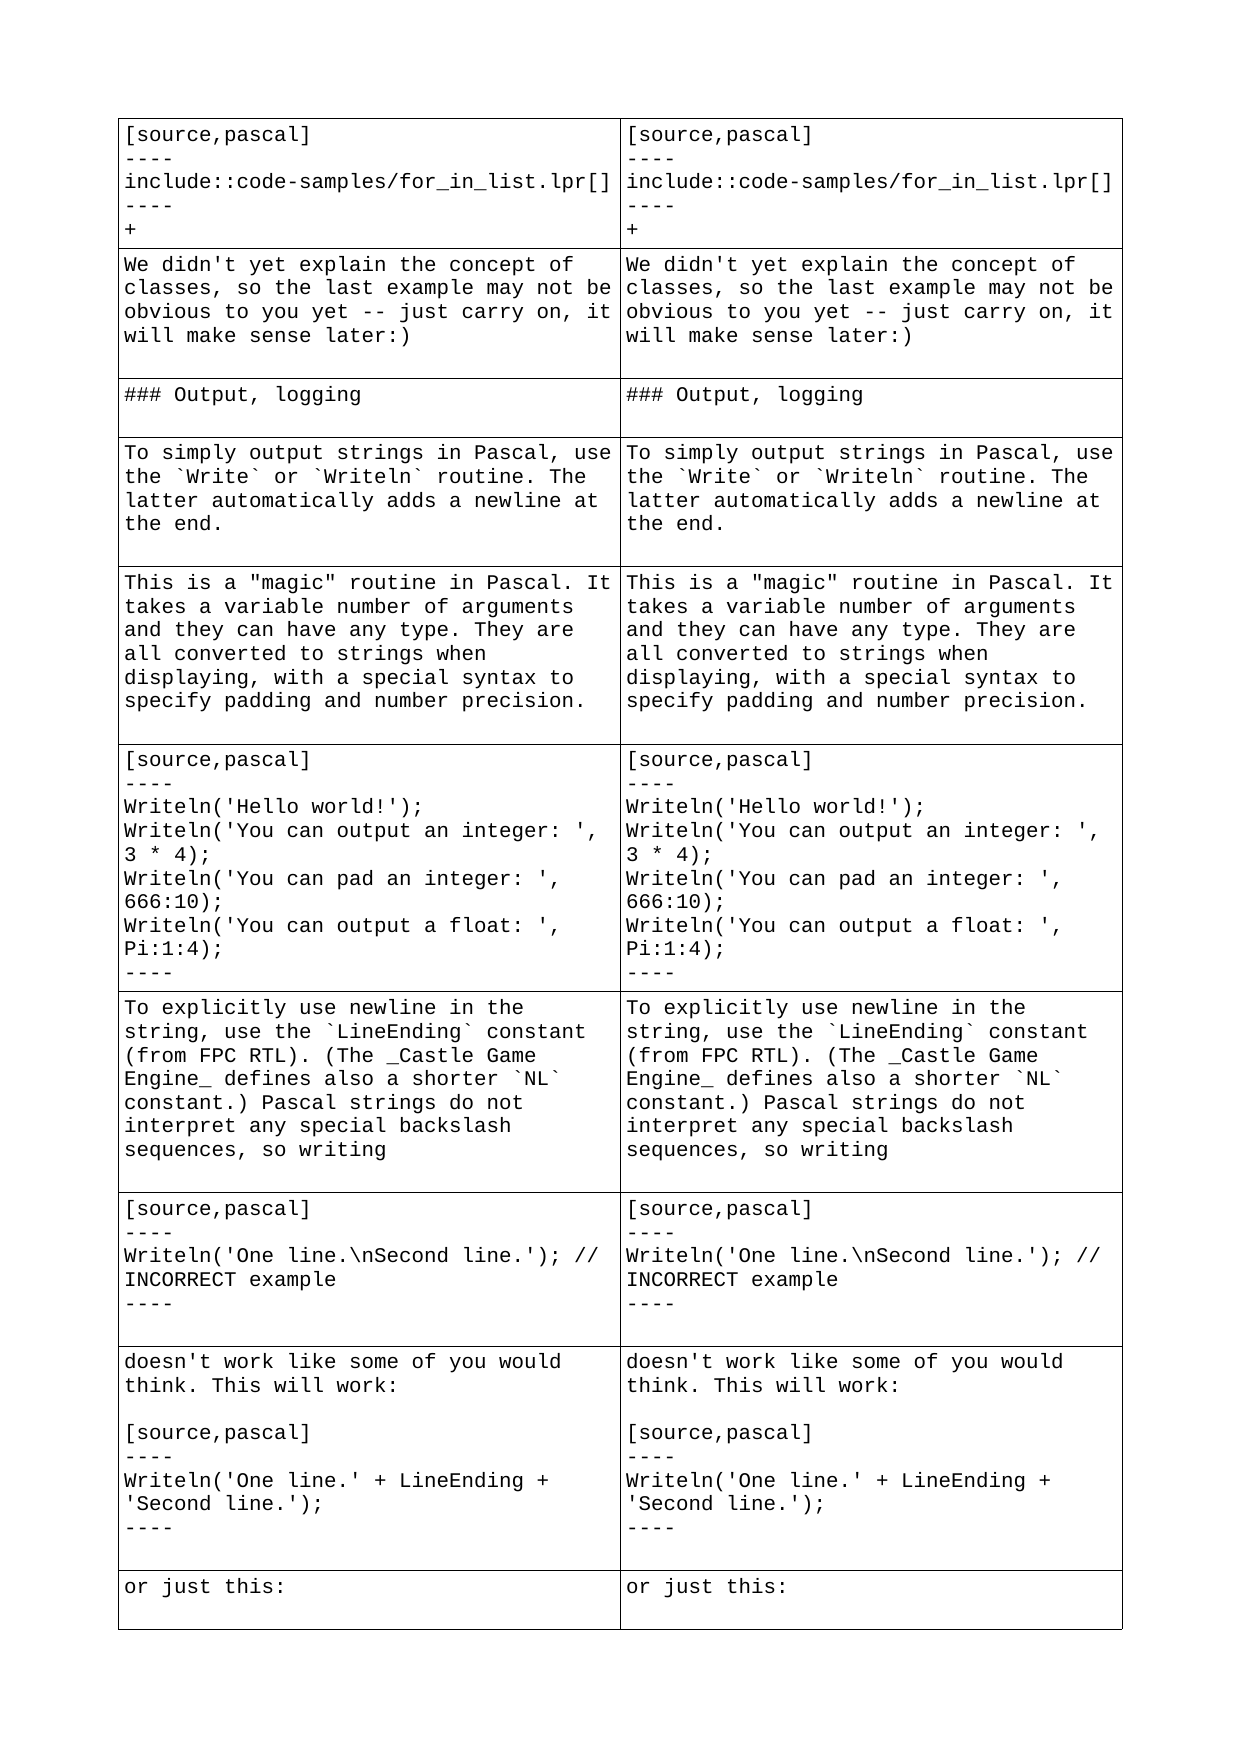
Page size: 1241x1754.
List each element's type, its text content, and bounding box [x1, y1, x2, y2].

table_cell [source,pascal] ---- Writeln('Hello world!'); Writeln('You can output an integer: ', 3 * 4); Writeln('You can pad an integer: ', 666:10); Writeln('You can output a float: ', Pi:1:4); ---- [119, 745, 620, 991]
table_cell or just this: [119, 1571, 620, 1629]
table_cell To simply output strings in Pascal, use the `Write` or `Writeln` routine. The latter automatically adds a newline at the end. [621, 438, 1122, 566]
table_cell We didn't yet explain the concept of classes, so the last example may not be obvious to you yet -- just carry on, it will make sense later:) [119, 249, 620, 378]
table_cell ### Output, logging [621, 379, 1122, 437]
table_cell [source,pascal] ---- include::code-samples/for_in_list.lpr[] ---- + [621, 119, 1122, 248]
table_cell This is a "magic" routine in Pascal. It takes a variable number of arguments and they can have any type. They are all converted to strings when displaying, with a special syntax to specify padding and number precision. [119, 567, 620, 743]
table_cell [source,pascal] ---- Writeln('One line.\nSecond line.'); // INCORRECT example ---- [119, 1193, 620, 1346]
table_cell To explicitly use newline in the string, use the `LineEnding` constant (from FPC RTL). (The _Castle Game Engine_ defines also a shorter `NL` constant.) Pascal strings do not interpret any special backslash sequences, so writing [621, 992, 1122, 1192]
table_cell doesn't work like some of you would think. This will work: [source,pascal] ---- Writeln('One line.' + LineEnding + 'Second line.'); ---- [621, 1347, 1122, 1570]
table_cell This is a "magic" routine in Pascal. It takes a variable number of arguments and they can have any type. They are all converted to strings when displaying, with a special syntax to specify padding and number precision. [621, 567, 1122, 743]
table_cell ### Output, logging [119, 379, 620, 437]
table_cell To simply output strings in Pascal, use the `Write` or `Writeln` routine. The latter automatically adds a newline at the end. [119, 438, 620, 566]
table_cell or just this: [621, 1571, 1122, 1629]
table_cell To explicitly use newline in the string, use the `LineEnding` constant (from FPC RTL). (The _Castle Game Engine_ defines also a shorter `NL` constant.) Pascal strings do not interpret any special backslash sequences, so writing [119, 992, 620, 1192]
table_cell doesn't work like some of you would think. This will work: [source,pascal] ---- Writeln('One line.' + LineEnding + 'Second line.'); ---- [119, 1347, 620, 1570]
table_cell [source,pascal] ---- Writeln('One line.\nSecond line.'); // INCORRECT example ---- [621, 1193, 1122, 1346]
table_cell [source,pascal] ---- include::code-samples/for_in_list.lpr[] ---- + [119, 119, 620, 248]
table_cell [source,pascal] ---- Writeln('Hello world!'); Writeln('You can output an integer: ', 3 * 4); Writeln('You can pad an integer: ', 666:10); Writeln('You can output a float: ', Pi:1:4); ---- [621, 745, 1122, 991]
table_cell We didn't yet explain the concept of classes, so the last example may not be obvious to you yet -- just carry on, it will make sense later:) [621, 249, 1122, 378]
